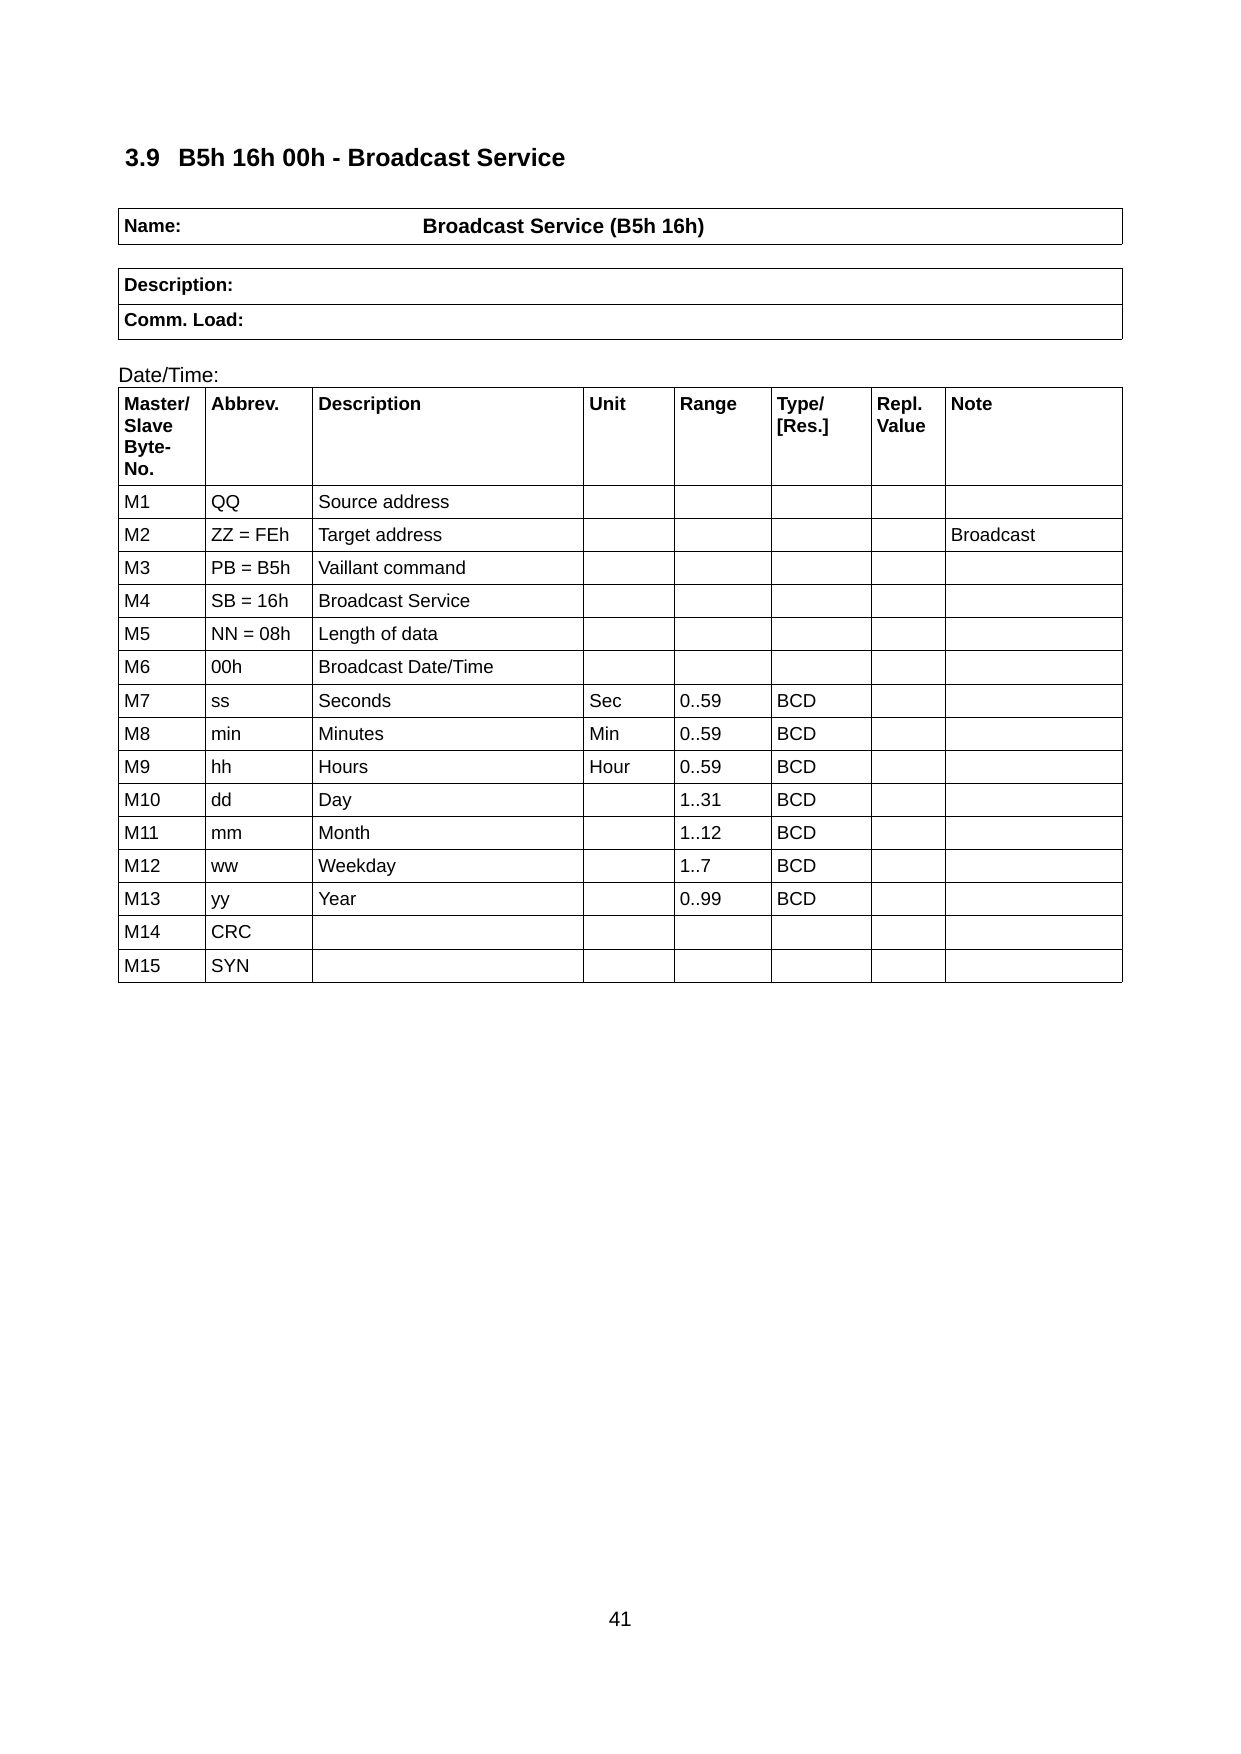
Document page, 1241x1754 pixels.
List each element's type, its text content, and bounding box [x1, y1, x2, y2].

table_cell [675, 519, 771, 551]
table_cell BCD [772, 685, 871, 717]
table_header [416, 269, 1122, 303]
table_cell M10 [119, 784, 205, 816]
table_cell [872, 486, 945, 518]
table_cell [675, 552, 771, 584]
table_cell [772, 950, 871, 982]
table_cell BCD [772, 784, 871, 816]
table_cell M11 [119, 817, 205, 849]
table_cell [872, 751, 945, 783]
text Date/Time: [118, 363, 1122, 387]
table_cell BCD [772, 817, 871, 849]
table_cell [584, 552, 674, 584]
table_cell [946, 916, 1122, 948]
table_header Description: [119, 269, 416, 303]
table_cell [584, 519, 674, 551]
table_cell Month [313, 817, 583, 849]
table_cell [872, 883, 945, 915]
table_cell 1..12 [675, 817, 771, 849]
table_cell ZZ = FEh [206, 519, 312, 551]
table_cell [946, 585, 1122, 617]
table_cell [772, 585, 871, 617]
table_header Name: [119, 209, 416, 244]
table_cell [584, 817, 674, 849]
table_cell 0..59 [675, 685, 771, 717]
table_cell SYN [206, 950, 312, 982]
table_cell [584, 950, 674, 982]
table_cell yy [206, 883, 312, 915]
table_cell [675, 618, 771, 650]
table_cell [946, 751, 1122, 783]
table_header Master/ Slave Byte-No. [119, 388, 205, 485]
table_cell Seconds [313, 685, 583, 717]
table_cell [872, 817, 945, 849]
table_cell [675, 585, 771, 617]
table_cell [946, 850, 1122, 882]
table_cell [946, 883, 1122, 915]
table_cell [772, 618, 871, 650]
table_cell Sec [584, 685, 674, 717]
table_cell [946, 784, 1122, 816]
table_cell [584, 916, 674, 948]
table_cell [584, 850, 674, 882]
table_cell Weekday [313, 850, 583, 882]
table_cell [946, 817, 1122, 849]
table_header Broadcast Service (B5h 16h) [416, 209, 1122, 244]
table_cell M4 [119, 585, 205, 617]
table_cell [772, 519, 871, 551]
table_cell M14 [119, 916, 205, 948]
table_cell [772, 486, 871, 518]
table_cell Length of data [313, 618, 583, 650]
table_cell [872, 850, 945, 882]
table_cell [584, 651, 674, 683]
table_cell [946, 486, 1122, 518]
table_cell M12 [119, 850, 205, 882]
table_cell [872, 784, 945, 816]
table_cell [772, 651, 871, 683]
table_cell [872, 950, 945, 982]
table_cell [416, 305, 1122, 339]
table_cell PB = B5h [206, 552, 312, 584]
table_cell [675, 486, 771, 518]
table_cell Hours [313, 751, 583, 783]
table_cell [946, 950, 1122, 982]
table_cell mm [206, 817, 312, 849]
table_cell BCD [772, 751, 871, 783]
subtitle B5h 16h 00h - Broadcast Service [118, 143, 1122, 172]
table_cell Source address [313, 486, 583, 518]
table_cell dd [206, 784, 312, 816]
table_cell M13 [119, 883, 205, 915]
table_cell [872, 685, 945, 717]
table_cell CRC [206, 916, 312, 948]
table_cell M3 [119, 552, 205, 584]
table_cell BCD [772, 883, 871, 915]
table_cell NN = 08h [206, 618, 312, 650]
table_cell [772, 552, 871, 584]
table_header Type/ [Res.] [772, 388, 871, 485]
table_cell QQ [206, 486, 312, 518]
table_cell [872, 916, 945, 948]
table_cell hh [206, 751, 312, 783]
table_cell 00h [206, 651, 312, 683]
table_cell Hour [584, 751, 674, 783]
table_cell BCD [772, 718, 871, 750]
table_header Range [675, 388, 771, 485]
table_header Repl. Value [872, 388, 945, 485]
table_cell ww [206, 850, 312, 882]
table_cell M8 [119, 718, 205, 750]
table_cell Comm. Load: [119, 305, 416, 339]
table_cell M1 [119, 486, 205, 518]
table_cell Day [313, 784, 583, 816]
table_cell Broadcast Service [313, 585, 583, 617]
table_cell M2 [119, 519, 205, 551]
table_cell [872, 585, 945, 617]
table_header Description [313, 388, 583, 485]
table_cell Broadcast Date/Time [313, 651, 583, 683]
table_cell Broadcast [946, 519, 1122, 551]
table_cell 0..59 [675, 718, 771, 750]
table_cell [772, 916, 871, 948]
table_cell [872, 618, 945, 650]
table_cell Target address [313, 519, 583, 551]
table_cell min [206, 718, 312, 750]
table_cell 0..99 [675, 883, 771, 915]
table_cell [872, 519, 945, 551]
table_cell [584, 585, 674, 617]
table_header Note [946, 388, 1122, 485]
table_cell Min [584, 718, 674, 750]
table_cell [313, 950, 583, 982]
table_cell M5 [119, 618, 205, 650]
table_cell [313, 916, 583, 948]
table_cell [675, 651, 771, 683]
table_header Unit [584, 388, 674, 485]
table_cell [584, 883, 674, 915]
table_cell [584, 618, 674, 650]
table_cell [946, 618, 1122, 650]
table_cell [675, 916, 771, 948]
table_cell [872, 552, 945, 584]
table_cell [675, 950, 771, 982]
table_cell 1..7 [675, 850, 771, 882]
table_cell Year [313, 883, 583, 915]
table_cell M6 [119, 651, 205, 683]
table_cell Minutes [313, 718, 583, 750]
table_cell M9 [119, 751, 205, 783]
table_cell [872, 718, 945, 750]
table_cell SB = 16h [206, 585, 312, 617]
table_cell [946, 552, 1122, 584]
table_cell 0..59 [675, 751, 771, 783]
table_cell ss [206, 685, 312, 717]
table_header Abbrev. [206, 388, 312, 485]
table_cell 1..31 [675, 784, 771, 816]
table_cell M15 [119, 950, 205, 982]
table_cell [872, 651, 945, 683]
table_cell M7 [119, 685, 205, 717]
table_cell [946, 718, 1122, 750]
table_cell [946, 651, 1122, 683]
table_cell [584, 486, 674, 518]
table_cell BCD [772, 850, 871, 882]
table_cell Vaillant command [313, 552, 583, 584]
table_cell [946, 685, 1122, 717]
table_cell [584, 784, 674, 816]
